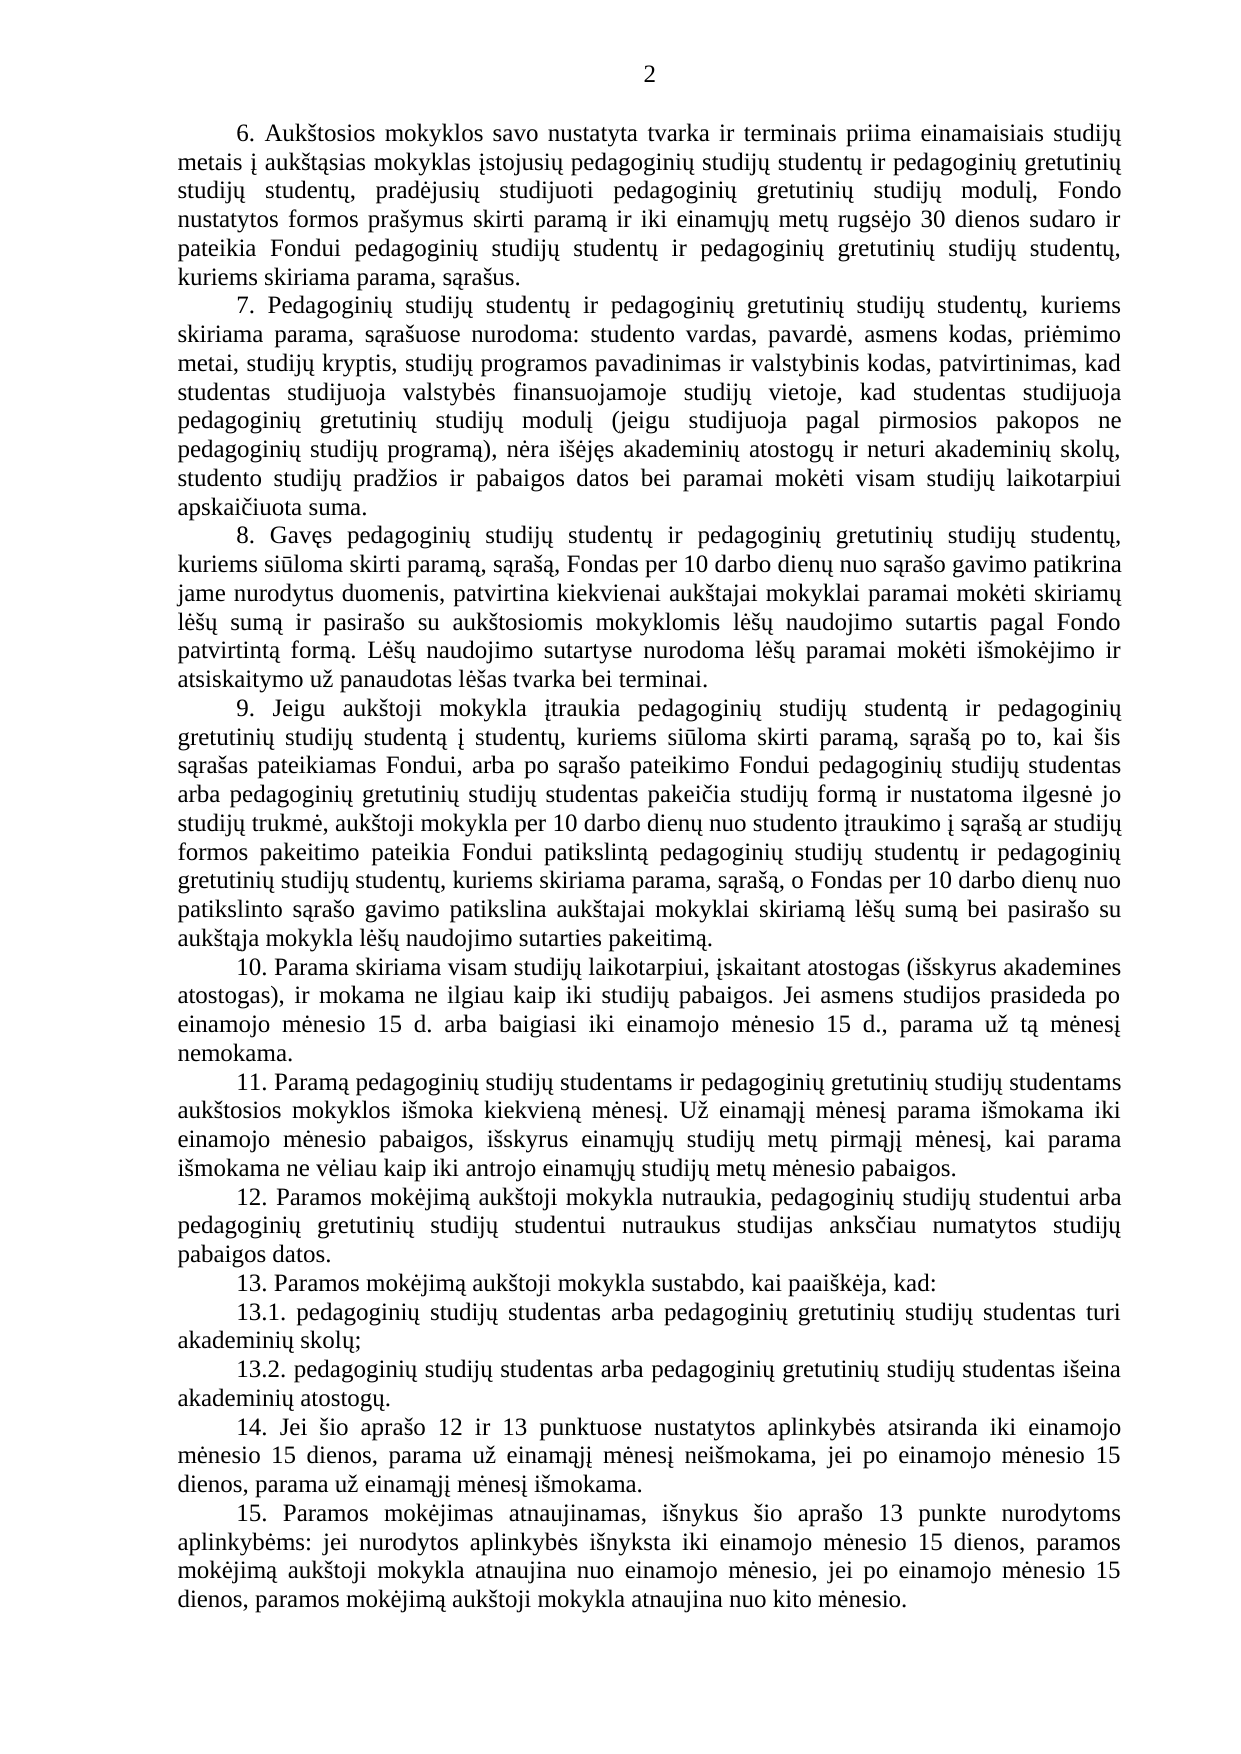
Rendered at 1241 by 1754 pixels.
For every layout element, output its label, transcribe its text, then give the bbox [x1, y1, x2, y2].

text 13.2. pedagoginių studijų studentas arba pedagoginių gretutinių studijų studentas išeina akademinių atostogų. [177, 1354, 1122, 1412]
text 11. Paramą pedagoginių studijų studentams ir pedagoginių gretutinių studijų studentams aukštosios mokyklos išmoka kiekvieną mėnesį. Už einamąjį mėnesį parama išmokama iki einamojo mėnesio pabaigos, išskyrus einamųjų studijų metų pirmąjį mėnesį, kai parama išmokama ne vėliau kaip iki antrojo einamųjų studijų metų mėnesio pabaigos. [177, 1067, 1122, 1182]
text 13.1. pedagoginių studijų studentas arba pedagoginių gretutinių studijų studentas turi akademinių skolų; [177, 1297, 1122, 1354]
text 12. Paramos mokėjimą aukštoji mokykla nutraukia, pedagoginių studijų studentui arba pedagoginių gretutinių studijų studentui nutraukus studijas anksčiau numatytos studijų pabaigos datos. [177, 1182, 1122, 1268]
text 14. Jei šio aprašo 12 ir 13 punktuose nustatytos aplinkybės atsiranda iki einamojo mėnesio 15 dienos, parama už einamąjį mėnesį neišmokama, jei po einamojo mėnesio 15 dienos, parama už einamąjį mėnesį išmokama. [177, 1412, 1122, 1498]
text 9. Jeigu aukštoji mokykla įtraukia pedagoginių studijų studentą ir pedagoginių gretutinių studijų studentą į studentų, kuriems siūloma skirti paramą, sąrašą po to, kai šis sąrašas pateikiamas Fondui, arba po sąrašo pateikimo Fondui pedagoginių studijų studentas arba pedagoginių gretutinių studijų studentas pakeičia studijų formą ir nustatoma ilgesnė jo studijų trukmė, aukštoji mokykla per 10 darbo dienų nuo studento įtraukimo į sąrašą ar studijų formos pakeitimo pateikia Fondui patikslintą pedagoginių studijų studentų ir pedagoginių gretutinių studijų studentų, kuriems skiriama parama, sąrašą, o Fondas per 10 darbo dienų nuo patikslinto sąrašo gavimo patikslina aukštajai mokyklai skiriamą lėšų sumą bei pasirašo su aukštąja mokykla lėšų naudojimo sutarties pakeitimą. [177, 693, 1122, 952]
text 7. Pedagoginių studijų studentų ir pedagoginių gretutinių studijų studentų, kuriems skiriama parama, sąrašuose nurodoma: studento vardas, pavardė, asmens kodas, priėmimo metai, studijų kryptis, studijų programos pavadinimas ir valstybinis kodas, patvirtinimas, kad studentas studijuoja valstybės finansuojamoje studijų vietoje, kad studentas studijuoja pedagoginių gretutinių studijų modulį (jeigu studijuoja pagal pirmosios pakopos ne pedagoginių studijų programą), nėra išėjęs akademinių atostogų ir neturi akademinių skolų, studento studijų pradžios ir pabaigos datos bei paramai mokėti visam studijų laikotarpiui apskaičiuota suma. [177, 291, 1122, 521]
text 6. Aukštosios mokyklos savo nustatyta tvarka ir terminais priima einamaisiais studijų metais į aukštąsias mokyklas įstojusių pedagoginių studijų studentų ir pedagoginių gretutinių studijų studentų, pradėjusių studijuoti pedagoginių gretutinių studijų modulį, Fondo nustatytos formos prašymus skirti paramą ir iki einamųjų metų rugsėjo 30 dienos sudaro ir pateikia Fondui pedagoginių studijų studentų ir pedagoginių gretutinių studijų studentų, kuriems skiriama parama, sąrašus. [177, 118, 1122, 291]
text 8. Gavęs pedagoginių studijų studentų ir pedagoginių gretutinių studijų studentų, kuriems siūloma skirti paramą, sąrašą, Fondas per 10 darbo dienų nuo sąrašo gavimo patikrina jame nurodytus duomenis, patvirtina kiekvienai aukštajai mokyklai paramai mokėti skiriamų lėšų sumą ir pasirašo su aukštosiomis mokyklomis lėšų naudojimo sutartis pagal Fondo patvirtintą formą. Lėšų naudojimo sutartyse nurodoma lėšų paramai mokėti išmokėjimo ir atsiskaitymo už panaudotas lėšas tvarka bei terminai. [177, 521, 1122, 693]
text 13. Paramos mokėjimą aukštoji mokykla sustabdo, kai paaiškėja, kad: [177, 1268, 1122, 1297]
text 15. Paramos mokėjimas atnaujinamas, išnykus šio aprašo 13 punkte nurodytoms aplinkybėms: jei nurodytos aplinkybės išnyksta iki einamojo mėnesio 15 dienos, paramos mokėjimą aukštoji mokykla atnaujina nuo einamojo mėnesio, jei po einamojo mėnesio 15 dienos, paramos mokėjimą aukštoji mokykla atnaujina nuo kito mėnesio. [177, 1498, 1122, 1613]
text 10. Parama skiriama visam studijų laikotarpiui, įskaitant atostogas (išskyrus akademines atostogas), ir mokama ne ilgiau kaip iki studijų pabaigos. Jei asmens studijos prasideda po einamojo mėnesio 15 d. arba baigiasi iki einamojo mėnesio 15 d., parama už tą mėnesį nemokama. [177, 952, 1122, 1067]
